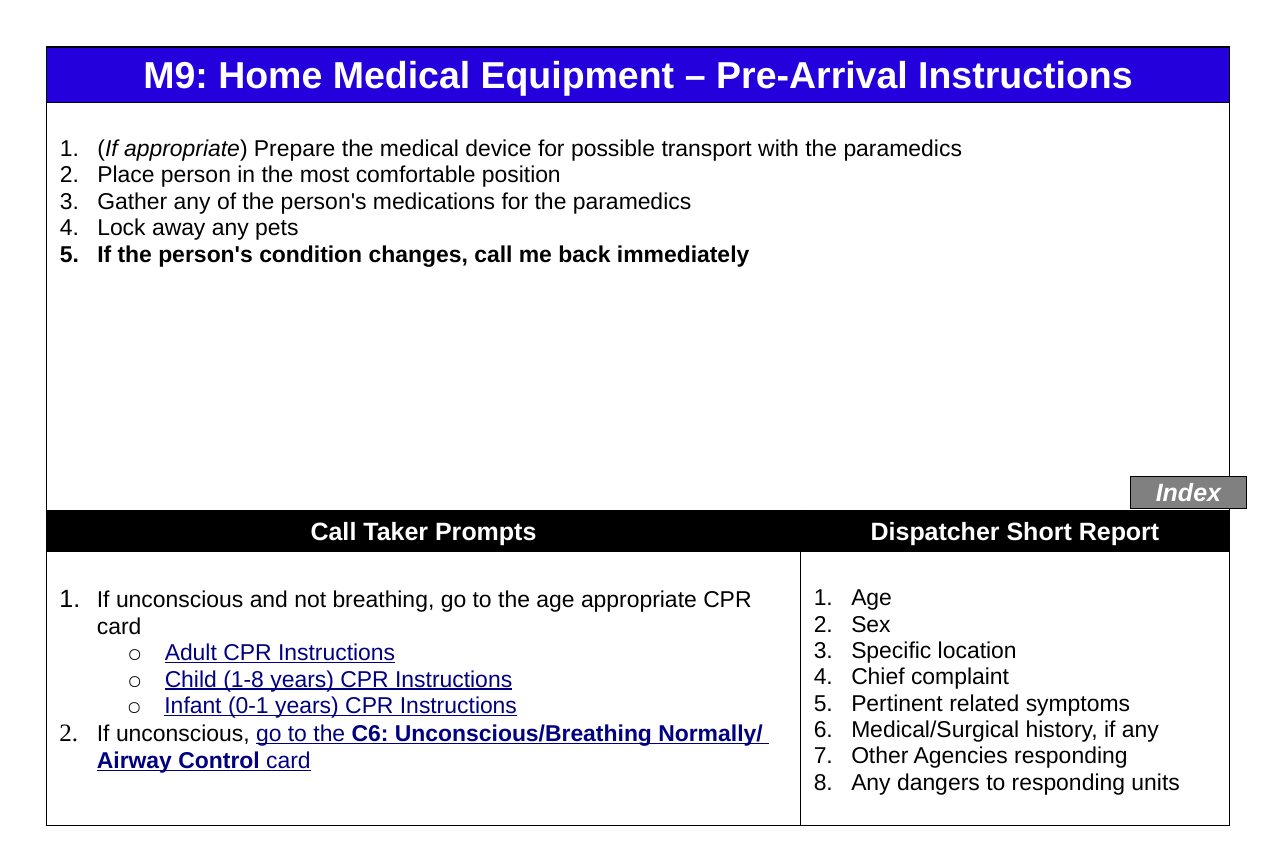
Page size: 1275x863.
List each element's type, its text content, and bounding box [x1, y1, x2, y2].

table_cell Call Taker Prompts [47, 511, 800, 551]
table_cell (If appropriate) Prepare the medical device for possible transport with the paramedics Place person in the most comfortable position Gather any of the person's medications for the paramedics Lock away any pets If the person's condition changes, call me back immediately [47, 103, 1229, 510]
table_cell If unconscious and not breathing, go to the age appropriate CPR card Adult CPR Instructions Child (1-8 years) CPR Instructions Infant (0-1 years) CPR Instructions If unconscious, go to the C6: Unconscious/Breathing Normally/ Airway Control card [47, 552, 800, 825]
table_cell Age Sex Specific location Chief complaint Pertinent related symptoms Medical/Surgical history, if any Other Agencies responding Any dangers to responding units [801, 552, 1229, 825]
table_header M9: Home Medical Equipment – Pre-Arrival Instructions [47, 48, 1229, 102]
table_cell Dispatcher Short Report [801, 511, 1229, 551]
